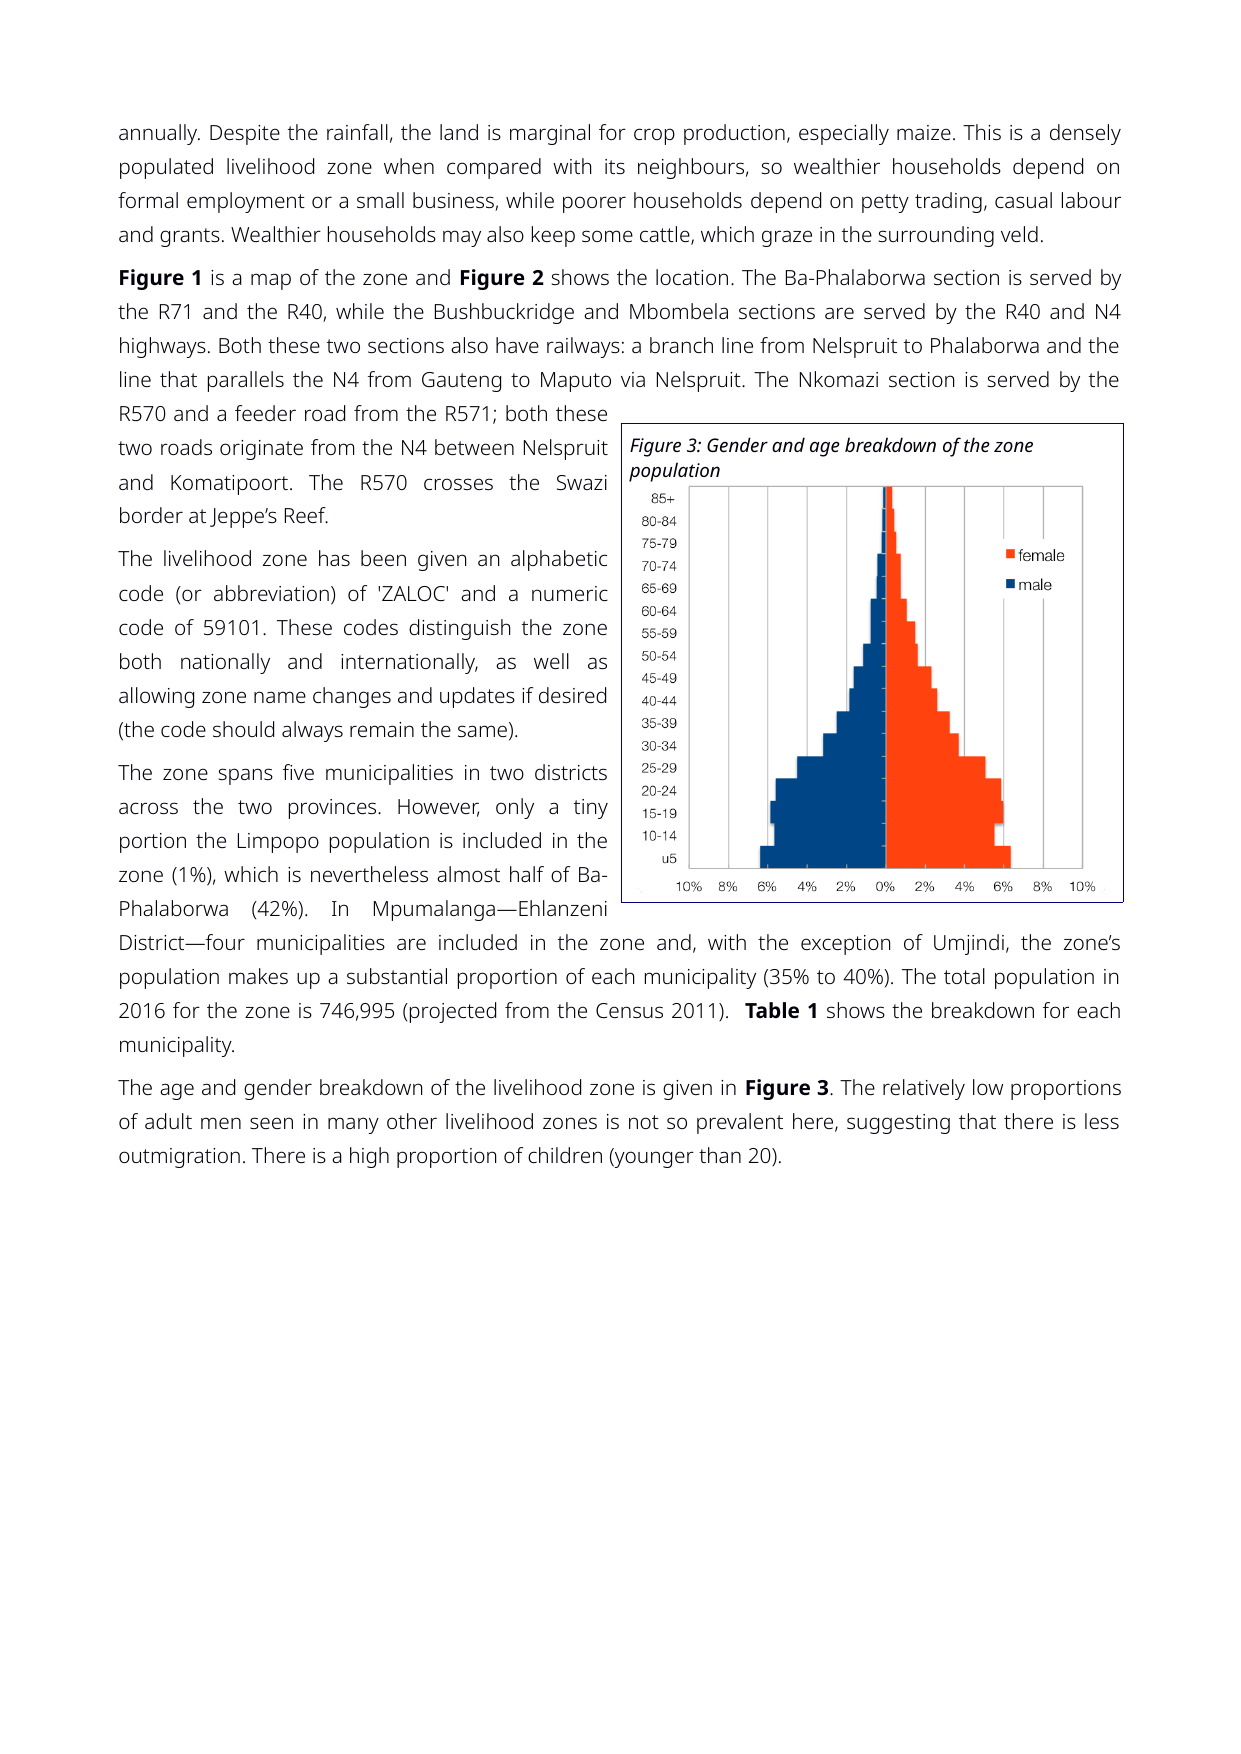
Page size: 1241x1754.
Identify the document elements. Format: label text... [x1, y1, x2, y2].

text annually. Despite the rainfall, the land is marginal for crop production, especially maize. This is a densely populated livelihood zone when compared with its neighbours, so wealthier households depend on formal employment or a small business, while poorer households depend on petty trading, casual labour and grants. Wealthier households may also keep some cattle, which graze in the surrounding veld. [118, 118, 1122, 249]
text The age and gender breakdown of the livelihood zone is given in Figure 3. The relatively low proportions of adult men seen in many other livelihood zones is not so prevalent here, suggesting that there is less outmigration. There is a high proportion of children (younger than 20). [118, 1073, 1122, 1170]
text Figure 1 is a map of the zone and Figure 2 shows the location. The Ba-Phalaborwa section is served by the R71 and the R40, while the Bushbuckridge and Mbombela sections are served by the R40 and N4 highways. Both these two sections also have railways: a branch line from Nelspruit to Phalaborwa and the line that parallels the N4 from Gauteng to Maputo via Nelspruit. The Nkomazi section is served by the R570 and a feeder road from the R571; both these two roads originate from the N4 between Nelspruit and Komatipoort. The R570 crosses the Swazi border at Jeppe’s Reef. [118, 263, 1122, 530]
text Figure 3: Gender and age breakdown of the zone population [629, 432, 1114, 483]
text The livelihood zone has been given an alphabetic code (or abbreviation) of 'ZALOC' and a numeric code of 59101. These codes distinguish the zone both nationally and internationally, as well as allowing zone name changes and updates if desired (the code should always remain the same). [118, 544, 621, 743]
text The zone spans five municipalities in two districts across the two provinces. However, only a tiny portion the Limpopo population is included in the zone (1%), which is nevertheless almost half of Ba-Phalaborwa (42%). In Mpumalanga—Ehlanzeni District—four municipalities are included in the zone and, with the exception of Umjindi, the zone’s population makes up a substantial proportion of each municipality (35% to 40%). The total population in 2016 for the zone is 746,995 (projected from the Census 2011). Table 1 shows the breakdown for each municipality. [118, 758, 1122, 1059]
picture [637, 482, 1106, 893]
